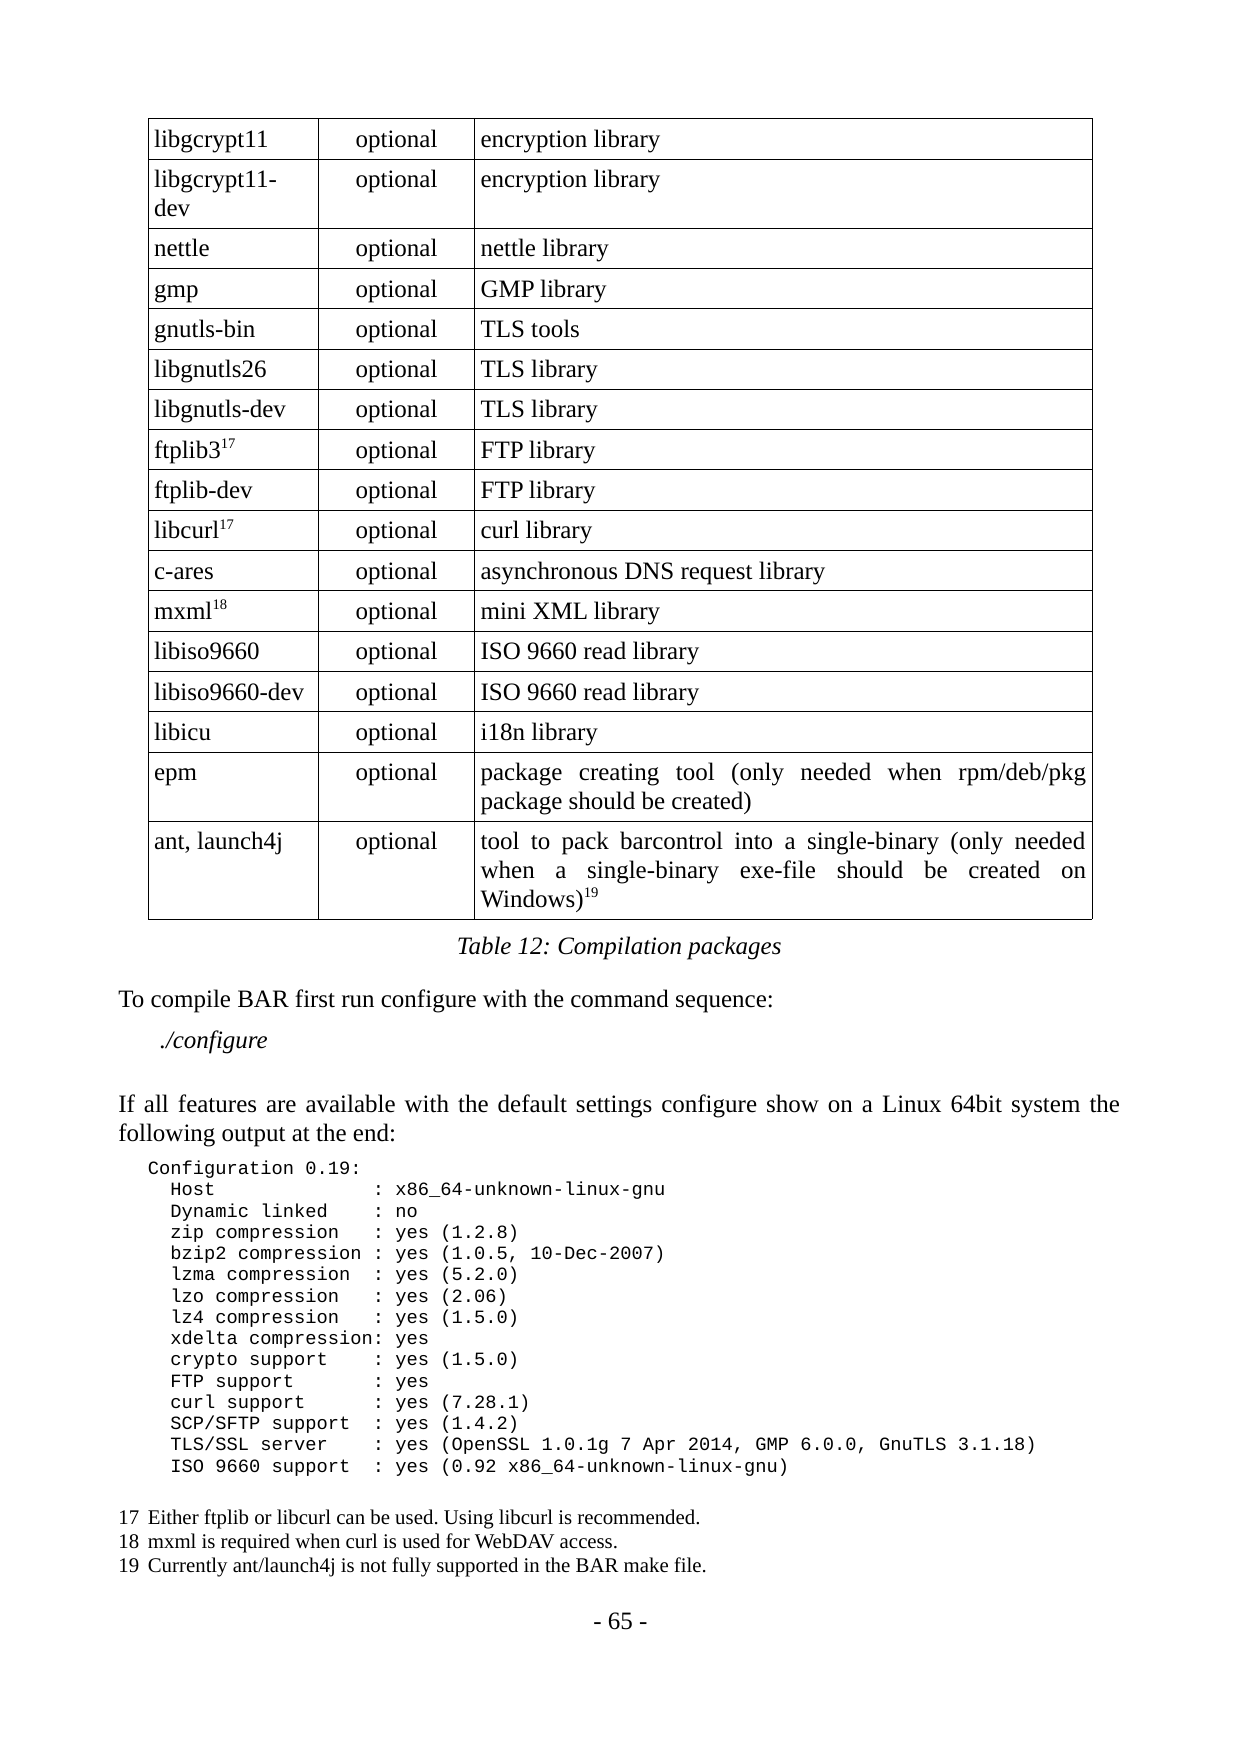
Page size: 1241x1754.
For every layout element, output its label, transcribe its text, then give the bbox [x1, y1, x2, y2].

table_cell optional [319, 712, 474, 752]
table_cell package creating tool (only needed when rpm/deb/pkg package should be created) [475, 753, 1092, 821]
text Dynamic linked : no [148, 1201, 1122, 1223]
table_cell libgnutls-dev [149, 390, 318, 429]
text zip compression : yes (1.2.8) [148, 1223, 1122, 1244]
table_cell FTP library [475, 470, 1092, 510]
table_cell nettle library [475, 229, 1092, 268]
text xdelta compression: yes [148, 1329, 1122, 1350]
table_cell optional [319, 350, 474, 389]
text lz4 compression : yes (1.5.0) [148, 1308, 1122, 1329]
table_cell optional [319, 753, 474, 821]
text ISO 9660 support : yes (0.92 x86_64-unknown-linux-gnu) [148, 1456, 1122, 1478]
table_cell TLS library [475, 350, 1092, 389]
table_cell asynchronous DNS request library [475, 551, 1092, 590]
table_cell GMP library [475, 269, 1092, 308]
table_cell optional [319, 511, 474, 550]
table_cell optional [319, 309, 474, 348]
table_cell optional [319, 269, 474, 308]
text ./configure [159, 1025, 1122, 1054]
table_cell libgnutls26 [149, 350, 318, 389]
table_cell optional [319, 672, 474, 711]
table_cell libiso9660 [149, 632, 318, 671]
table_cell ISO 9660 read library [475, 632, 1092, 671]
table_cell i18n library [475, 712, 1092, 752]
table_cell mxml [149, 591, 318, 631]
table_cell optional [319, 390, 474, 429]
table_cell optional [319, 430, 474, 469]
table_cell epm [149, 753, 318, 821]
table_cell optional [319, 551, 474, 590]
text To compile BAR first run configure with the command sequence: [118, 984, 1122, 1013]
table_cell libcurl17 [149, 511, 318, 550]
table_cell c-ares [149, 551, 318, 590]
text Host : x86_64-unknown-linux-gnu [148, 1180, 1122, 1201]
table_cell optional [319, 470, 474, 510]
table_cell libicu [149, 712, 318, 752]
table_cell optional [319, 632, 474, 671]
text Table 12: Compilation packages [118, 931, 1122, 960]
table_cell encryption library [475, 119, 1092, 158]
table_cell encryption library [475, 160, 1092, 227]
text Configuration 0.19: [148, 1159, 1122, 1180]
table_cell TLS tools [475, 309, 1092, 348]
text SCP/SFTP support : yes (1.4.2) [148, 1414, 1122, 1435]
table_cell TLS library [475, 390, 1092, 429]
table_cell libgcrypt11 [149, 119, 318, 158]
table_cell optional [319, 229, 474, 268]
table_cell optional [319, 160, 474, 227]
table_cell ftplib-dev [149, 470, 318, 510]
text lzma compression : yes (5.2.0) [148, 1265, 1122, 1286]
table_cell tool to pack barcontrol into a single-binary (only needed when a single-binary exe-file should be created on Windows) [475, 822, 1092, 918]
table_cell nettle [149, 229, 318, 268]
table_cell ant, launch4j [149, 822, 318, 918]
table_cell mini XML library [475, 591, 1092, 631]
table_cell libiso9660-dev [149, 672, 318, 711]
table_cell curl library [475, 511, 1092, 550]
text lzo compression : yes (2.06) [148, 1286, 1122, 1308]
table_cell optional [319, 822, 474, 918]
text curl support : yes (7.28.1) [148, 1393, 1122, 1414]
text TLS/SSL server : yes (OpenSSL 1.0.1g 7 Apr 2014, GMP 6.0.0, GnuTLS 3.1.18) [148, 1435, 1122, 1456]
text FTP support : yes [148, 1371, 1122, 1393]
table_cell ISO 9660 read library [475, 672, 1092, 711]
table_cell FTP library [475, 430, 1092, 469]
table_cell gnutls-bin [149, 309, 318, 348]
text If all features are available with the default settings configure show on a Linux 64bit system the following output at the end: [118, 1089, 1122, 1147]
table_cell libgcrypt11-dev [149, 160, 318, 227]
table_cell gmp [149, 269, 318, 308]
table_cell optional [319, 119, 474, 158]
text bzip2 compression : yes (1.0.5, 10-Dec-2007) [148, 1244, 1122, 1265]
text crypto support : yes (1.5.0) [148, 1350, 1122, 1371]
table_cell ftplib3 [149, 430, 318, 469]
table_cell optional [319, 591, 474, 631]
